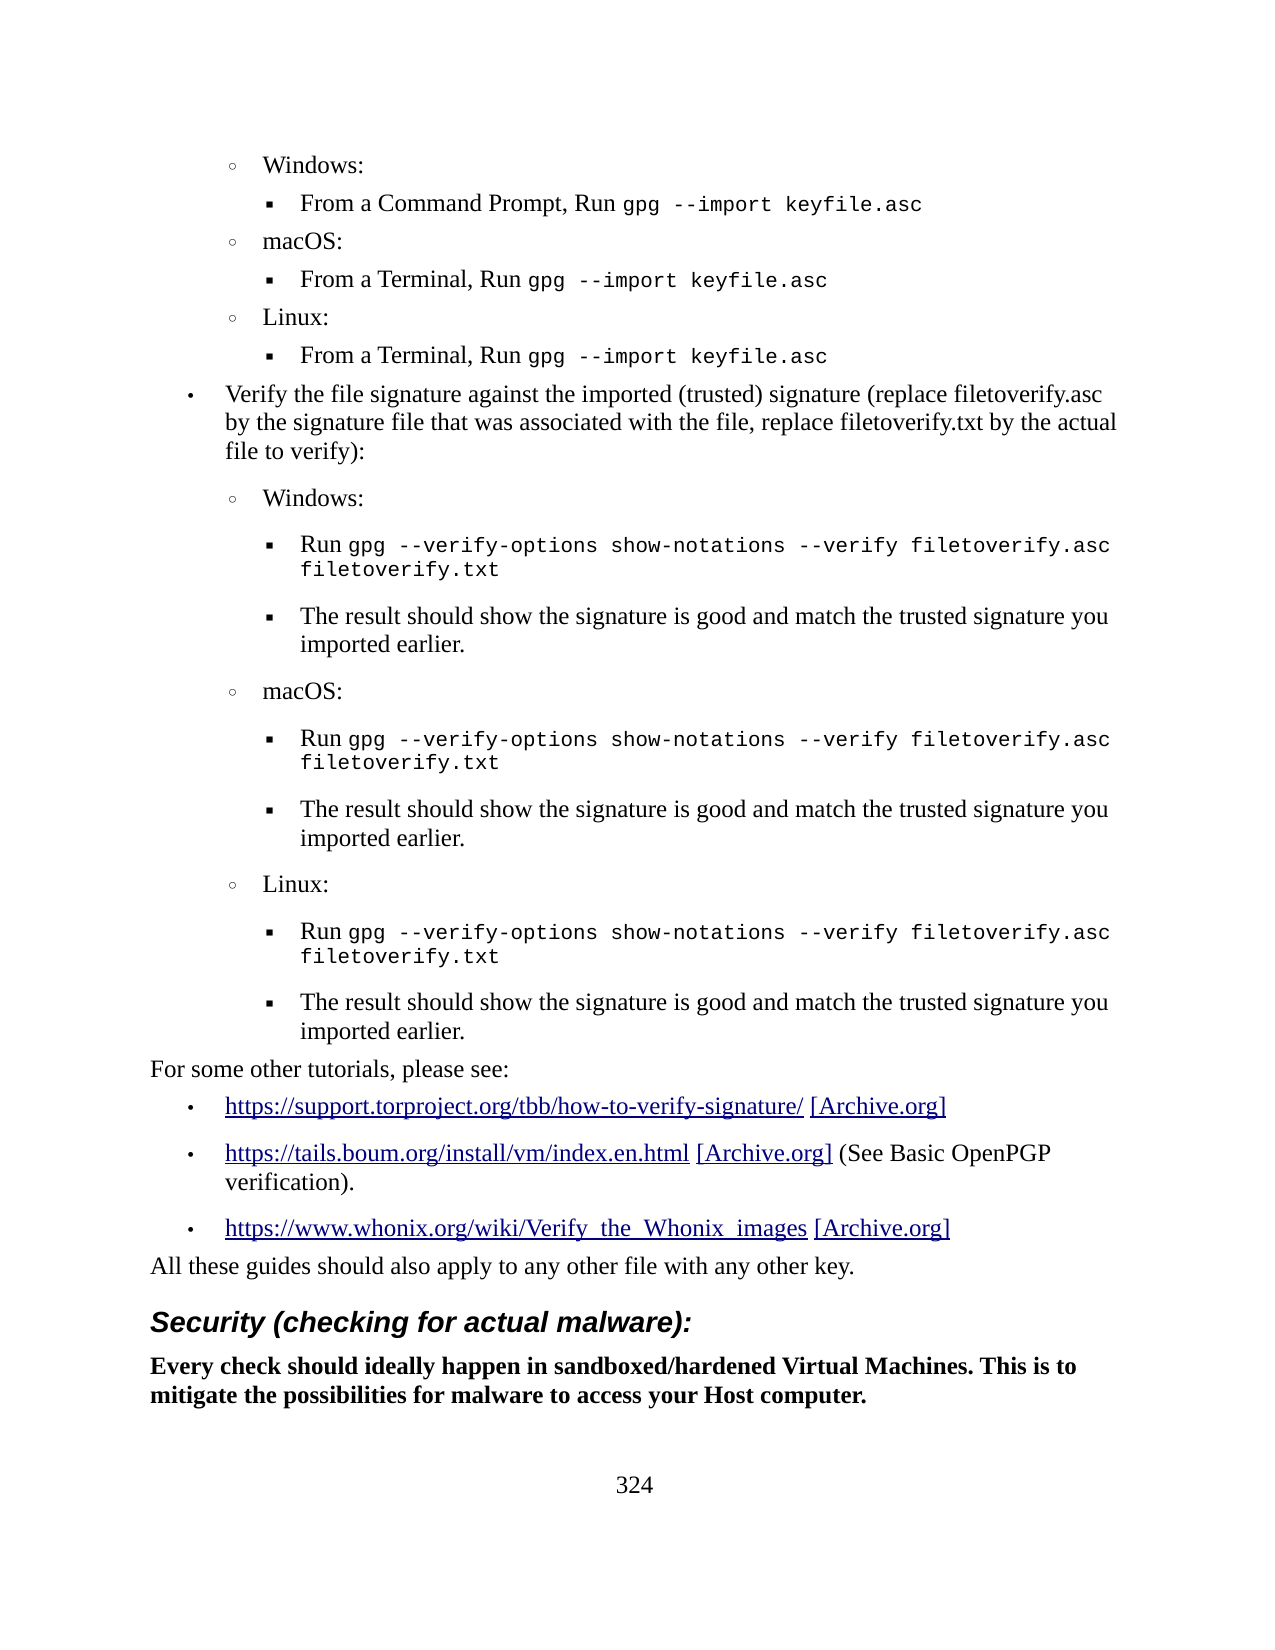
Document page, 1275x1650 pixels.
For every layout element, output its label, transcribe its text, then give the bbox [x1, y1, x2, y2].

list From a Terminal, Run gpg --import keyfile.asc [262, 340, 1125, 370]
text All these guides should also apply to any other file with any other key. [150, 1251, 1125, 1280]
list Verify the file signature against the imported (trusted) signature (replace filetoverify.asc by the signature file that was associated with the file, replace filetoverify.txt by the actual file to verify): [187, 379, 1125, 465]
list From a Terminal, Run gpg --import keyfile.asc [262, 264, 1125, 293]
list macOS: [225, 226, 1125, 255]
list Run gpg --verify-options show-notations --verify filetoverify.asc filetoverify.txt [262, 529, 1125, 583]
text For some other tutorials, please see: [150, 1054, 1125, 1082]
text Every check should ideally happen in sandboxed/hardened Virtual Machines. This is to mitigate the possibilities for malware to access your Host computer. [150, 1351, 1125, 1408]
list The result should show the signature is good and match the trusted signature you imported earlier. [262, 987, 1125, 1045]
list Linux: [225, 869, 1125, 898]
list Linux: [225, 302, 1125, 331]
subtitle Security (checking for actual malware): [150, 1305, 1125, 1338]
list macOS: [225, 676, 1125, 705]
list https://tails.boum.org/install/vm/index.en.html [Archive.org] (See Basic OpenPGP verification). [187, 1138, 1125, 1196]
list Windows: [225, 483, 1125, 512]
list https://www.whonix.org/wiki/Verify_the_Whonix_images [Archive.org] [187, 1213, 1125, 1242]
list From a Command Prompt, Run gpg --import keyfile.asc [262, 188, 1125, 217]
list Run gpg --verify-options show-notations --verify filetoverify.asc filetoverify.txt [262, 723, 1125, 776]
list The result should show the signature is good and match the trusted signature you imported earlier. [262, 794, 1125, 851]
list Windows: [225, 150, 1125, 179]
list The result should show the signature is good and match the trusted signature you imported earlier. [262, 601, 1125, 658]
list https://support.torproject.org/tbb/how-to-verify-signature/ [Archive.org] [187, 1091, 1125, 1120]
list Run gpg --verify-options show-notations --verify filetoverify.asc filetoverify.txt [262, 916, 1125, 969]
